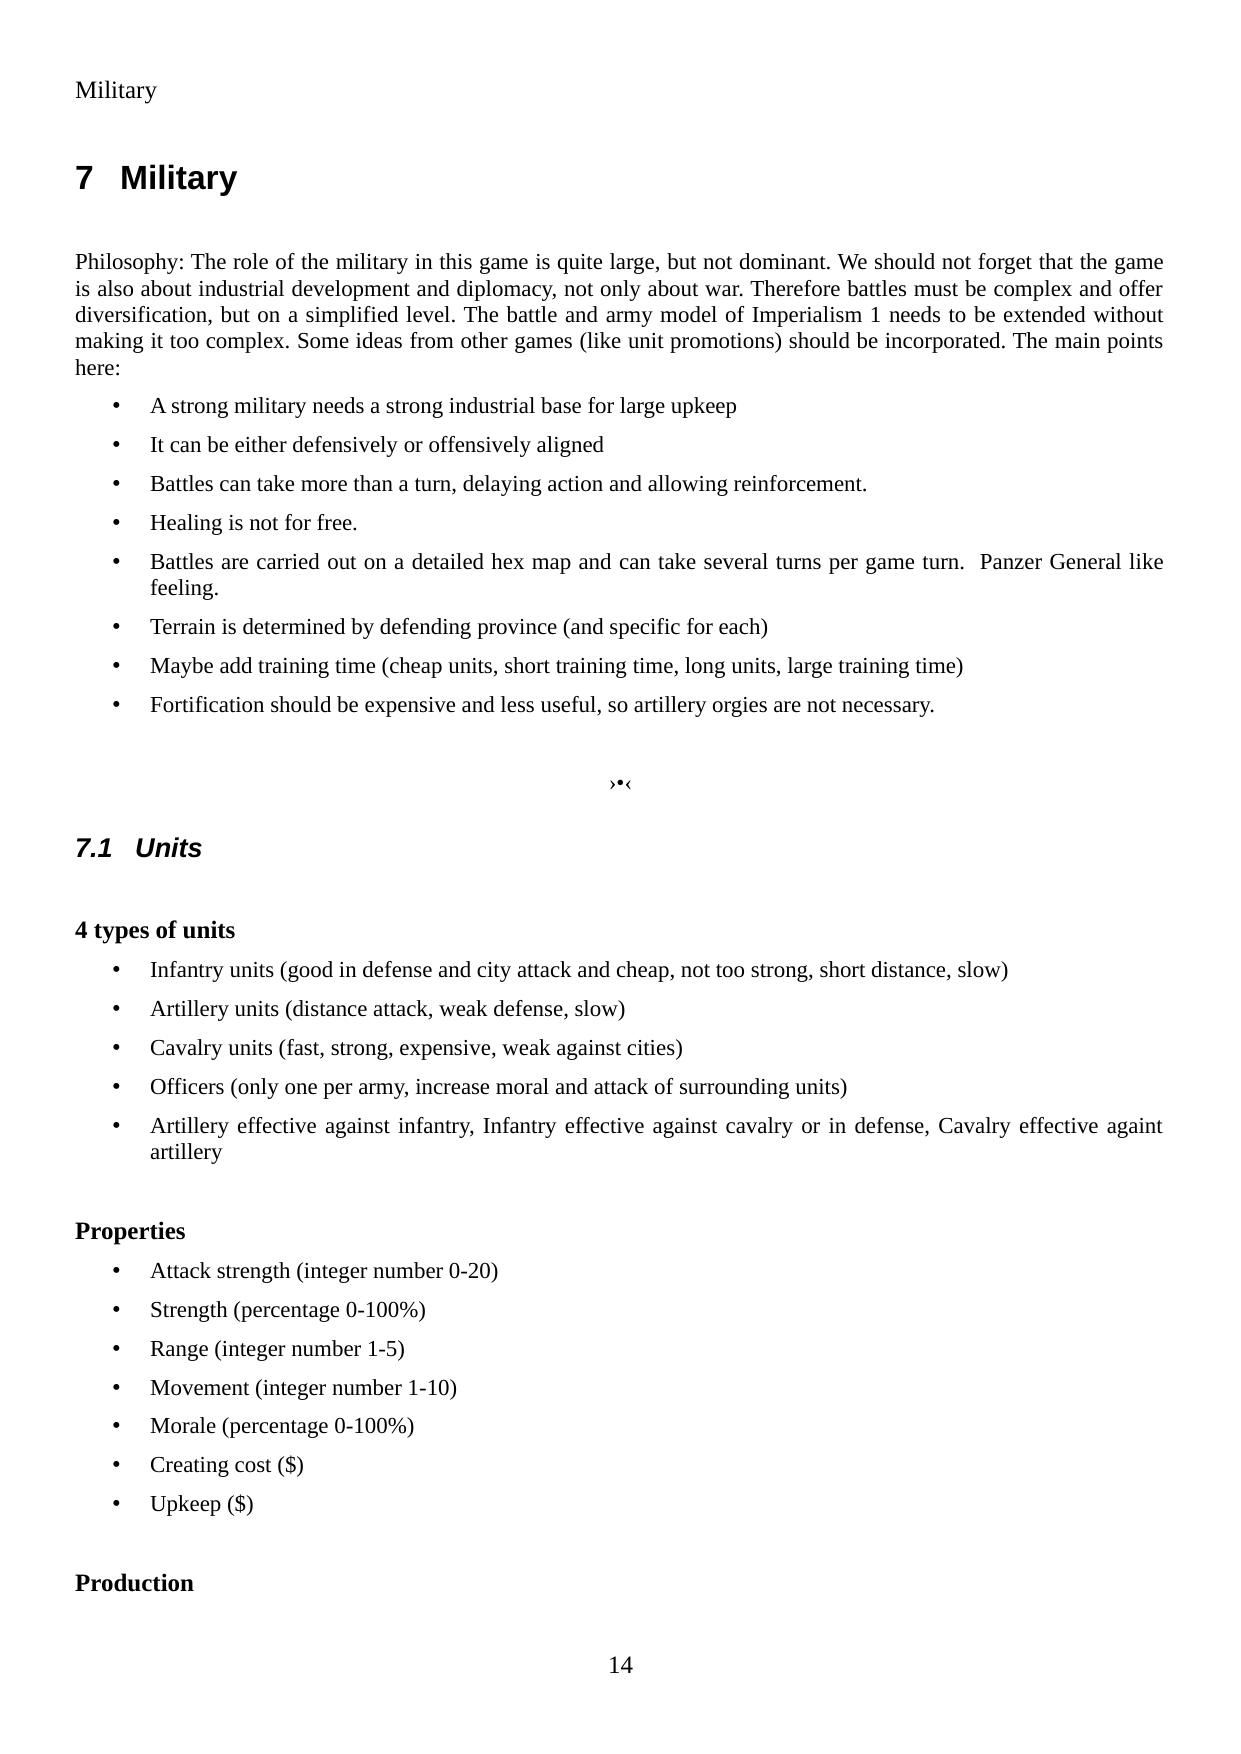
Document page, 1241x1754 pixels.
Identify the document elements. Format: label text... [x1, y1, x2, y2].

subtitle Military [75, 158, 1166, 197]
text 4 types of units [75, 915, 1166, 944]
list Officers (only one per army, increase moral and attack of surrounding units) [112, 1073, 1166, 1099]
list Upkeep ($) [112, 1490, 1166, 1516]
list Attack strength (integer number 0-20) [112, 1257, 1166, 1283]
text Properties [75, 1216, 1166, 1244]
list Artillery effective against infantry, Infantry effective against cavalry or in defense, Cavalry effective againt artillery [112, 1112, 1166, 1164]
list It can be either defensively or offensively aligned [112, 431, 1166, 458]
list A strong military needs a strong industrial base for large upkeep [112, 392, 1166, 419]
list Infantry units (good in defense and city attack and cheap, not too strong, short distance, slow) [112, 956, 1166, 983]
list Strength (percentage 0-100%) [112, 1296, 1166, 1322]
list Maybe add training time (cheap units, short training time, long units, large training time) [112, 652, 1166, 678]
text Production [75, 1568, 1166, 1597]
list Cavalry units (fast, strong, expensive, weak against cities) [112, 1034, 1166, 1060]
list Artillery units (distance attack, weak defense, slow) [112, 995, 1166, 1021]
list Terrain is determined by defending province (and specific for each) [112, 613, 1166, 639]
list Battles can take more than a turn, delaying action and allowing reinforcement. [112, 470, 1166, 497]
list Movement (integer number 1-10) [112, 1373, 1166, 1400]
text Philosophy: The role of the military in this game is quite large, but not dominant. We should not forget that the game is also about industrial development and diplomacy, not only about war. Therefore battles must be complex and offer diversification, but on a simplified level. The battle and army model of Imperialism 1 needs to be extended without making it too complex. Some ideas from other games (like unit promotions) should be incorporated. The main points here: [75, 248, 1166, 380]
subtitle Units [75, 832, 1166, 864]
list Morale (percentage 0-100%) [112, 1412, 1166, 1439]
list Battles are carried out on a detailed hex map and can take several turns per game turn. Panzer General like feeling. [112, 548, 1166, 601]
list Fortification should be expensive and less useful, so artillery orgies are not necessary. [112, 691, 1166, 717]
list Healing is not for free. [112, 509, 1166, 535]
list Creating cost ($) [112, 1451, 1166, 1478]
list Range (integer number 1-5) [112, 1335, 1166, 1361]
text ›•‹ [75, 768, 1166, 795]
